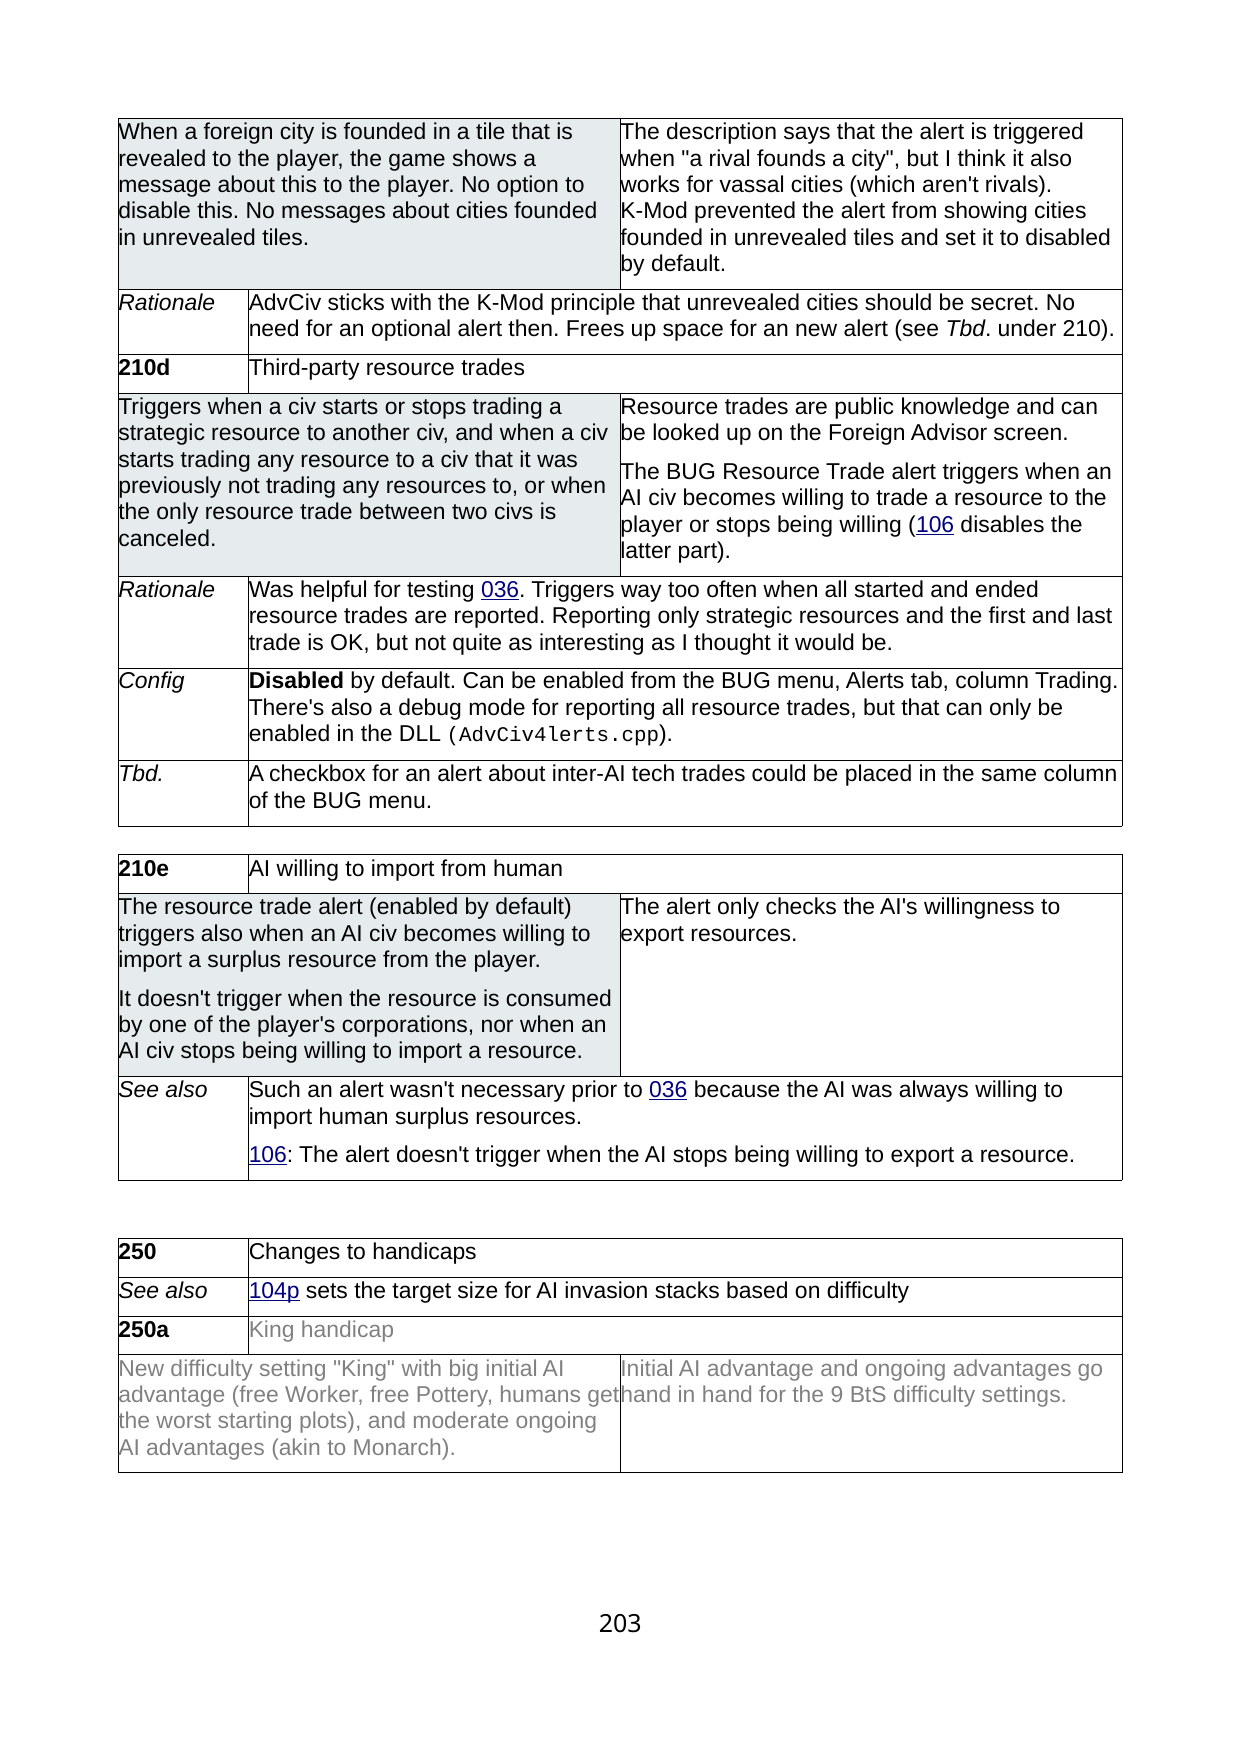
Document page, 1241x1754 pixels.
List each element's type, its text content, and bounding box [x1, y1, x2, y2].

table_cell New difficulty setting "King" with big initial AI advantage (free Worker, free Pottery, humans get the worst starting plots), and moderate ongoing AI advantages (akin to Monarch). [119, 1355, 620, 1472]
table_header 210e [119, 855, 248, 893]
table_cell Was helpful for testing 036. Triggers way too often when all started and ended resource trades are reported. Reporting only strategic resources and the first and last trade is OK, but not quite as interesting as I thought it would be. [249, 577, 1122, 667]
table_cell See also [119, 1077, 248, 1180]
table_cell Initial AI advantage and ongoing advantages go hand in hand for the 9 BtS difficulty settings. [621, 1355, 1122, 1472]
table_cell 250a [119, 1317, 248, 1354]
table_header 250 [119, 1239, 248, 1277]
table_cell Triggers when a civ starts or stops trading a strategic resource to another civ, and when a civ starts trading any resource to a civ that it was previously not trading any resources to, or when the only resource trade between two civs is canceled. [119, 394, 620, 576]
table_cell 104p sets the target size for AI invasion stacks based on difficulty [249, 1278, 1122, 1316]
table_cell Such an alert wasn't necessary prior to 036 because the AI was always willing to import human surplus resources. 106: The alert doesn't trigger when the AI stops being willing to export a resource. [249, 1077, 1122, 1180]
table_cell The description says that the alert is triggered when "a rival founds a city", but I think it also works for vassal cities (which aren't rivals). K-Mod prevented the alert from showing cities founded in unrevealed tiles and set it to disabled by default. [621, 119, 1122, 289]
table_cell 210d [119, 355, 248, 393]
table_cell When a foreign city is founded in a tile that is revealed to the player, the game shows a message about this to the player. No option to disable this. No messages about cities founded in unrevealed tiles. [119, 119, 620, 289]
table_cell See also [119, 1278, 248, 1316]
table_cell A checkbox for an alert about inter-AI tech trades could be placed in the same column of the BUG menu. [249, 761, 1122, 826]
table_cell Third-party resource trades [249, 355, 1122, 393]
table_header AI willing to import from human [249, 855, 1122, 893]
table_cell King handicap [249, 1317, 1122, 1354]
table_header Changes to handicaps [249, 1239, 1122, 1277]
table_cell The alert only checks the AI's willingness to export resources. [621, 894, 1122, 1076]
table_cell AdvCiv sticks with the K-Mod principle that unrevealed cities should be secret. No need for an optional alert then. Frees up space for an new alert (see Tbd. under 210). [249, 290, 1122, 354]
table_cell Rationale [119, 577, 248, 667]
table_cell Disabled by default. Can be enabled from the BUG menu, Alerts tab, column Trading. There's also a debug mode for reporting all resource trades, but that can only be enabled in the DLL (AdvCiv4lerts.cpp). [249, 669, 1122, 760]
table_cell Rationale [119, 290, 248, 354]
table_cell Config [119, 669, 248, 760]
table_cell The resource trade alert (enabled by default) triggers also when an AI civ becomes willing to import a surplus resource from the player. It doesn't trigger when the resource is consumed by one of the player's corporations, nor when an AI civ stops being willing to import a resource. [119, 894, 620, 1076]
table_cell Resource trades are public knowledge and can be looked up on the Foreign Advisor screen. The BUG Resource Trade alert triggers when an AI civ becomes willing to trade a resource to the player or stops being willing (106 disables the latter part). [621, 394, 1122, 576]
table_cell Tbd. [119, 761, 248, 826]
